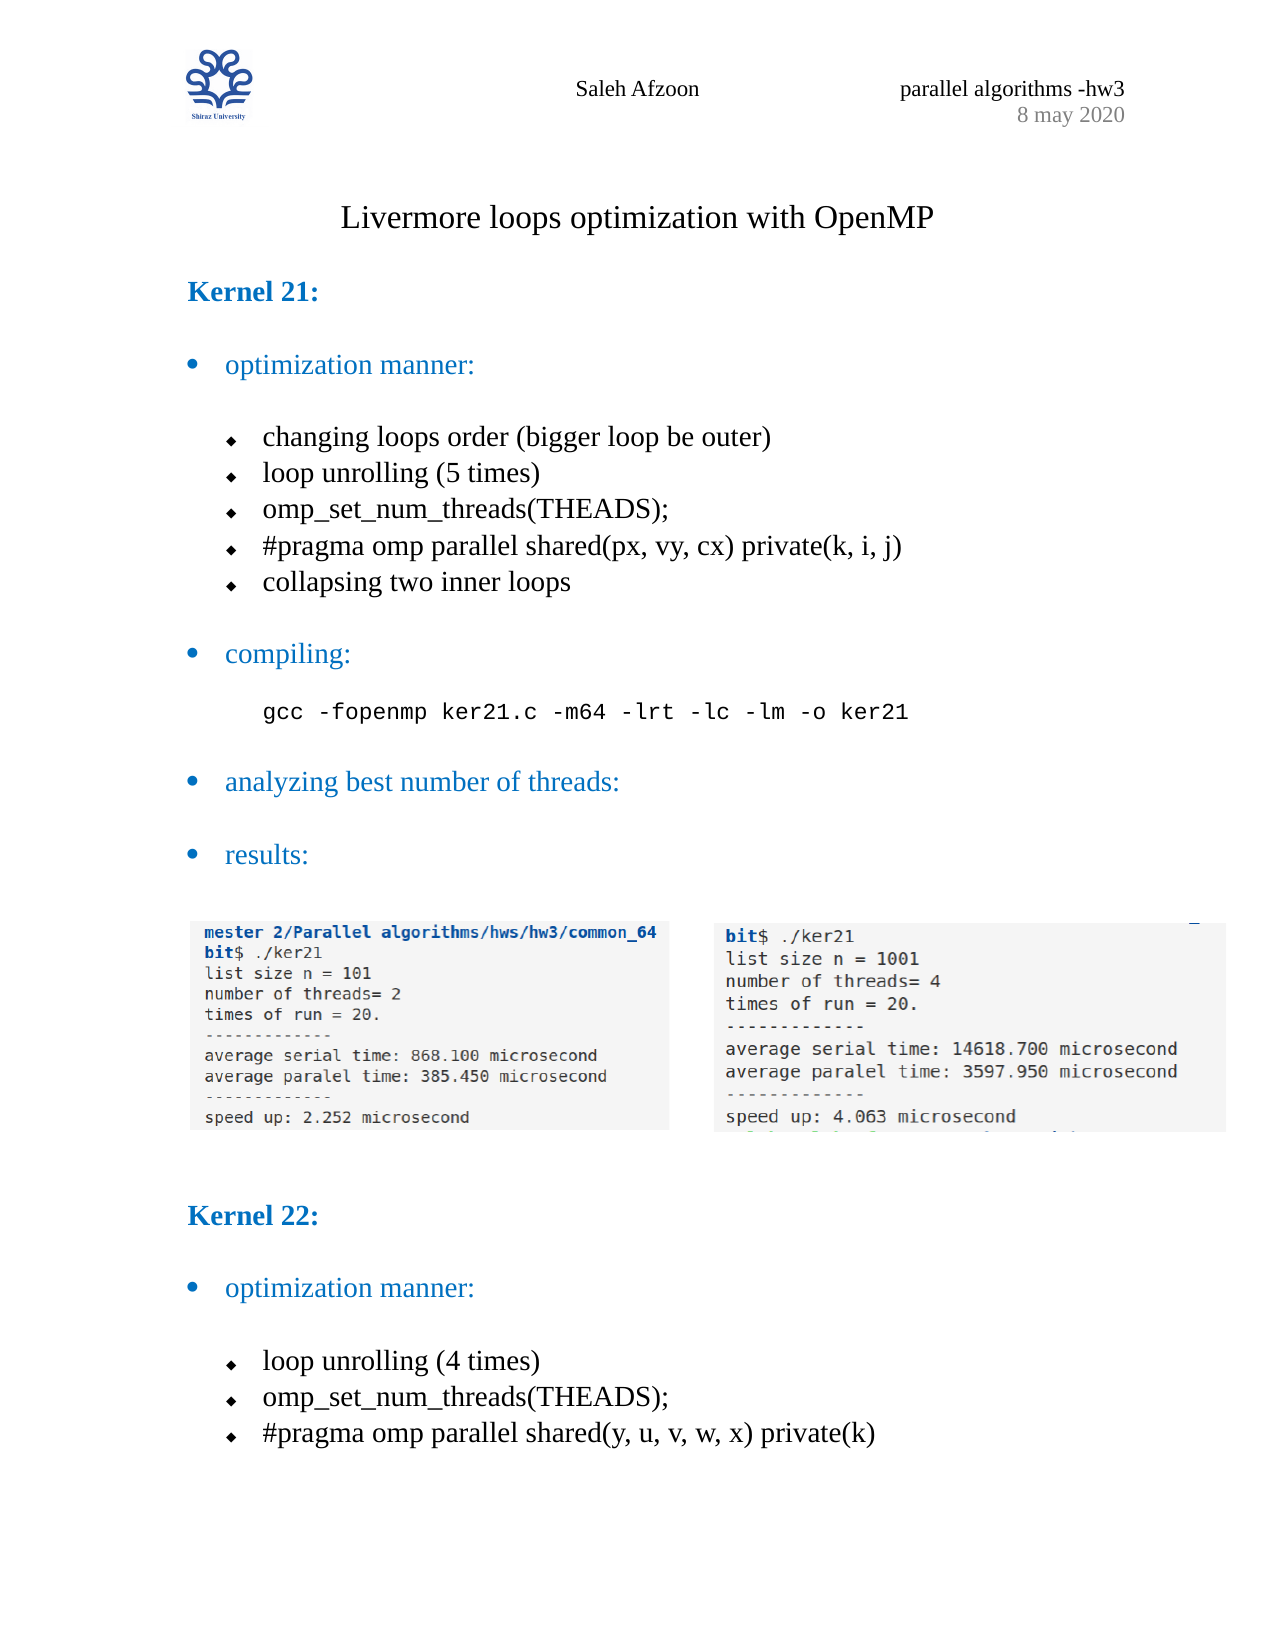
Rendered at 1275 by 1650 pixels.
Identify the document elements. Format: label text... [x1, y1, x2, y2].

list changing loops order (bigger loop be outer) [225, 419, 1125, 453]
list compiling: [187, 636, 1125, 670]
list #pragma omp parallel shared(y, u, v, w, x) private(k) [225, 1415, 1125, 1449]
list Kernel 21: [187, 274, 1125, 308]
list #pragma omp parallel shared(px, vy, cx) private(k, i, j) [225, 528, 1125, 561]
list analyzing best number of threads: [187, 764, 1125, 798]
list Kernel 22: [187, 1198, 1125, 1232]
picture [190, 921, 670, 1130]
text Livermore loops optimization with OpenMP [150, 197, 1125, 235]
list collapsing two inner loops [225, 564, 1125, 597]
list results: [187, 837, 1125, 870]
list loop unrolling (5 times) [225, 455, 1125, 489]
list omp_set_num_threads(THEADS); [225, 1379, 1125, 1413]
picture [713, 923, 1227, 1132]
list optimization manner: [187, 347, 1125, 381]
list omp_set_num_threads(THEADS); [225, 492, 1125, 525]
list loop unrolling (4 times) [225, 1343, 1125, 1377]
list optimization manner: [187, 1271, 1125, 1304]
picture [170, 45, 270, 127]
text gcc -fopenmp ker21.c -m64 -lrt -lc -lm -o ker21 [262, 700, 1125, 726]
